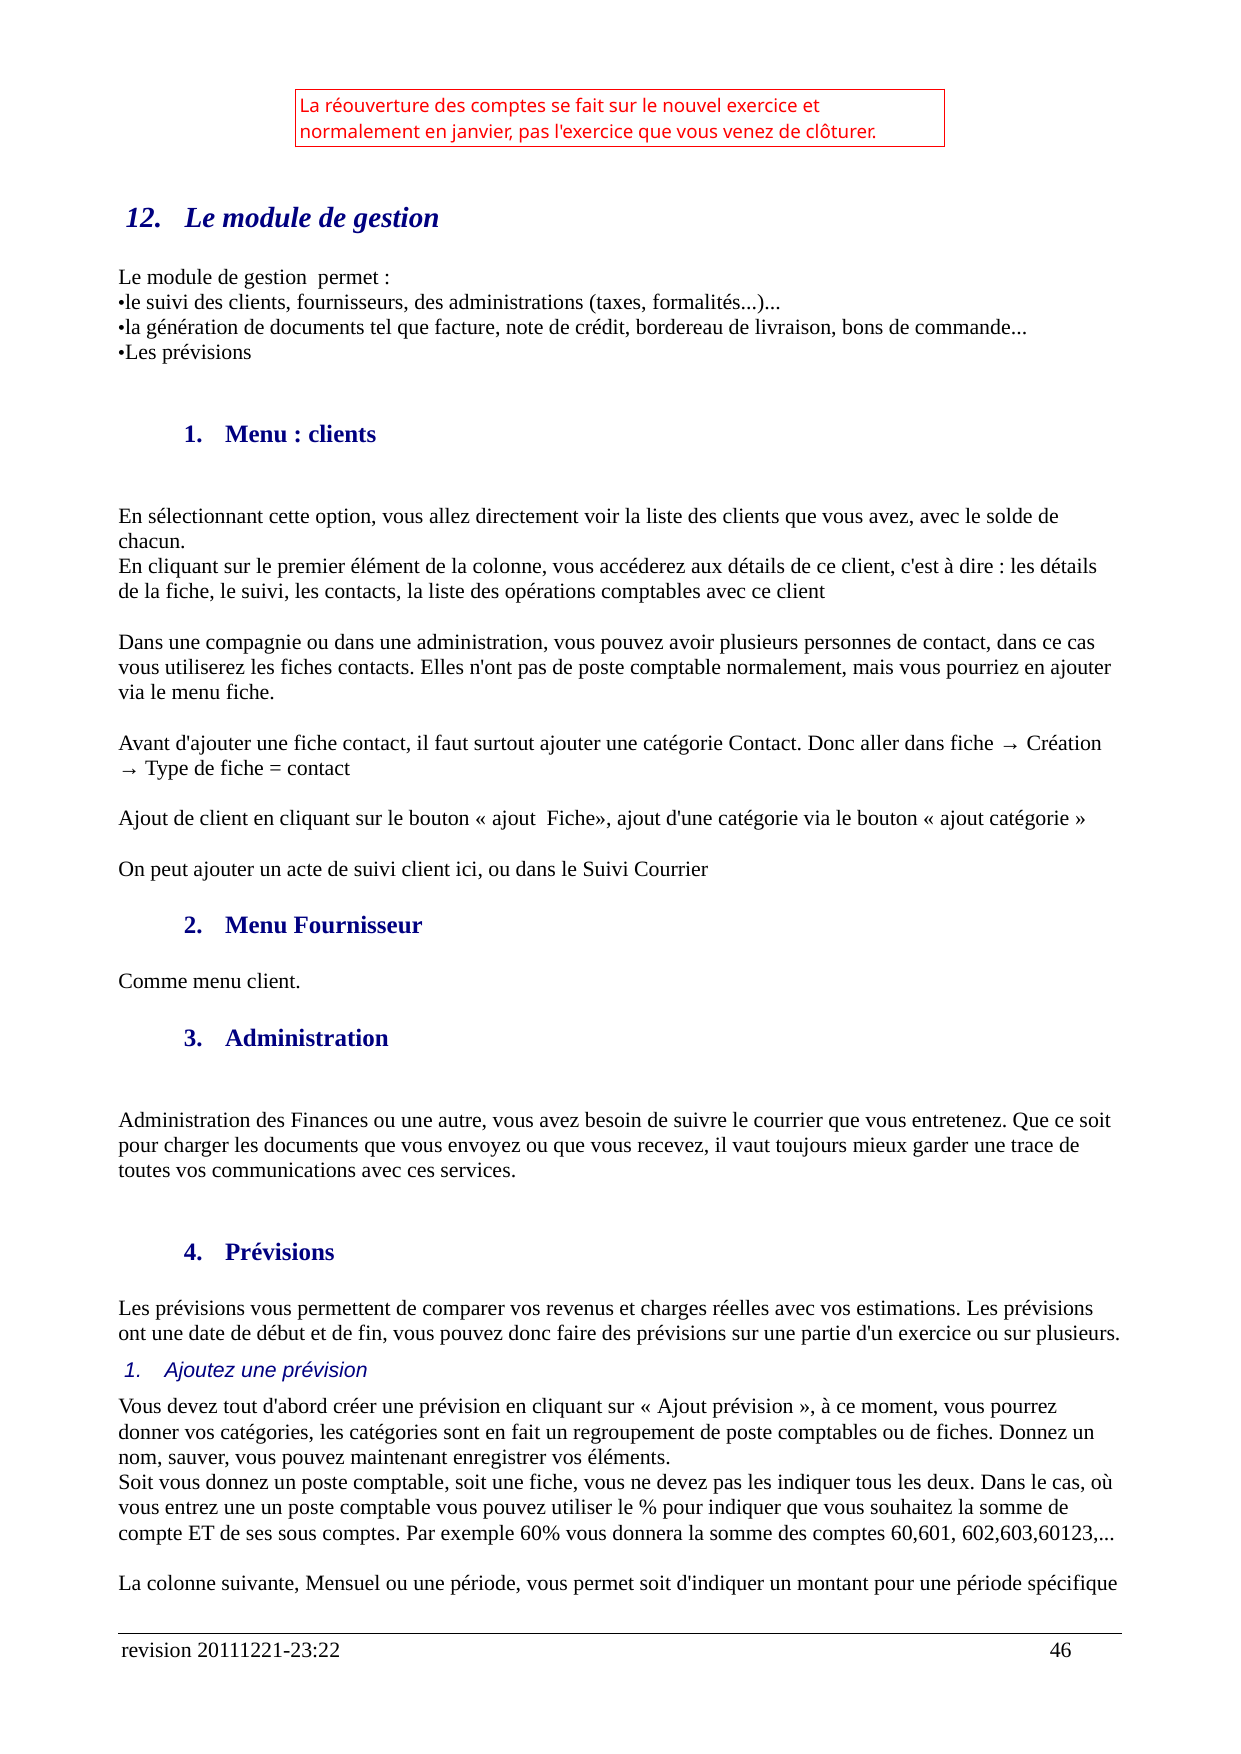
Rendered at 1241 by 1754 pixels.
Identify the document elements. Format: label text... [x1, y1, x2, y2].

subtitle Administration [177, 1023, 1122, 1052]
text Soit vous donnez un poste comptable, soit une fiche, vous ne devez pas les indiquer tous les deux. Dans le cas, où vous entrez une un poste comptable vous pouvez utiliser le % pour indiquer que vous souhaitez la somme de compte ET de ses sous comptes. Par exemple 60% vous donnera la somme des comptes 60,601, 602,603,60123,... [118, 1469, 1122, 1545]
text Les prévisions vous permettent de comparer vos revenus et charges réelles avec vos estimations. Les prévisions ont une date de début et de fin, vous pouvez donc faire des prévisions sur une partie d'un exercice ou sur plusieurs. [118, 1295, 1122, 1346]
subtitle Menu Fournisseur [177, 910, 1122, 939]
text Dans une compagnie ou dans une administration, vous pouvez avoir plusieurs personnes de contact, dans ce cas vous utiliserez les fiches contacts. Elles n'ont pas de poste comptable normalement, mais vous pourriez en ajouter via le menu fiche. [118, 629, 1122, 704]
text La réouverture des comptes se fait sur le nouvel exercice et normalement en janvier, pas l'exercice que vous venez de clôturer. [296, 90, 944, 146]
list la génération de documents tel que facture, note de crédit, bordereau de livraison, bons de commande... [118, 314, 1122, 339]
text En cliquant sur le premier élément de la colonne, vous accéderez aux détails de ce client, c'est à dire : les détails de la fiche, le suivi, les contacts, la liste des opérations comptables avec ce client [118, 553, 1122, 603]
text La colonne suivante, Mensuel ou une période, vous permet soit d'indiquer un montant pour une période spécifique [118, 1570, 1122, 1595]
list Les prévisions [118, 339, 1122, 364]
text Avant d'ajouter une fiche contact, il faut surtout ajouter une catégorie Contact. Donc aller dans fiche → Création → Type de fiche = contact [118, 729, 1122, 780]
subtitle Ajoutez une prévision [118, 1357, 1122, 1382]
text En sélectionnant cette option, vous allez directement voir la liste des clients que vous avez, avec le solde de chacun. [118, 503, 1122, 553]
text Ajout de client en cliquant sur le bouton « ajout Fiche», ajout d'une catégorie via le bouton « ajout catégorie » [118, 805, 1122, 830]
subtitle Prévisions [177, 1237, 1122, 1266]
text Le module de gestion permet : [118, 264, 1122, 289]
subtitle Menu : clients [177, 419, 1122, 448]
text Administration des Finances ou une autre, vous avez besoin de suivre le courrier que vous entretenez. Que ce soit pour charger les documents que vous envoyez ou que vous recevez, il vaut toujours mieux garder une trace de toutes vos communications avec ces services. [118, 1107, 1122, 1182]
subtitle Le module de gestion [118, 201, 1122, 234]
text Vous devez tout d'abord créer une prévision en cliquant sur « Ajout prévision », à ce moment, vous pourrez donner vos catégories, les catégories sont en fait un regroupement de poste comptables ou de fiches. Donnez un nom, sauver, vous pouvez maintenant enregistrer vos éléments. [118, 1393, 1122, 1469]
list le suivi des clients, fournisseurs, des administrations (taxes, formalités...)... [118, 289, 1122, 314]
text On peut ajouter un acte de suivi client ici, ou dans le Suivi Courrier [118, 856, 1122, 881]
text Comme menu client. [118, 968, 1122, 994]
